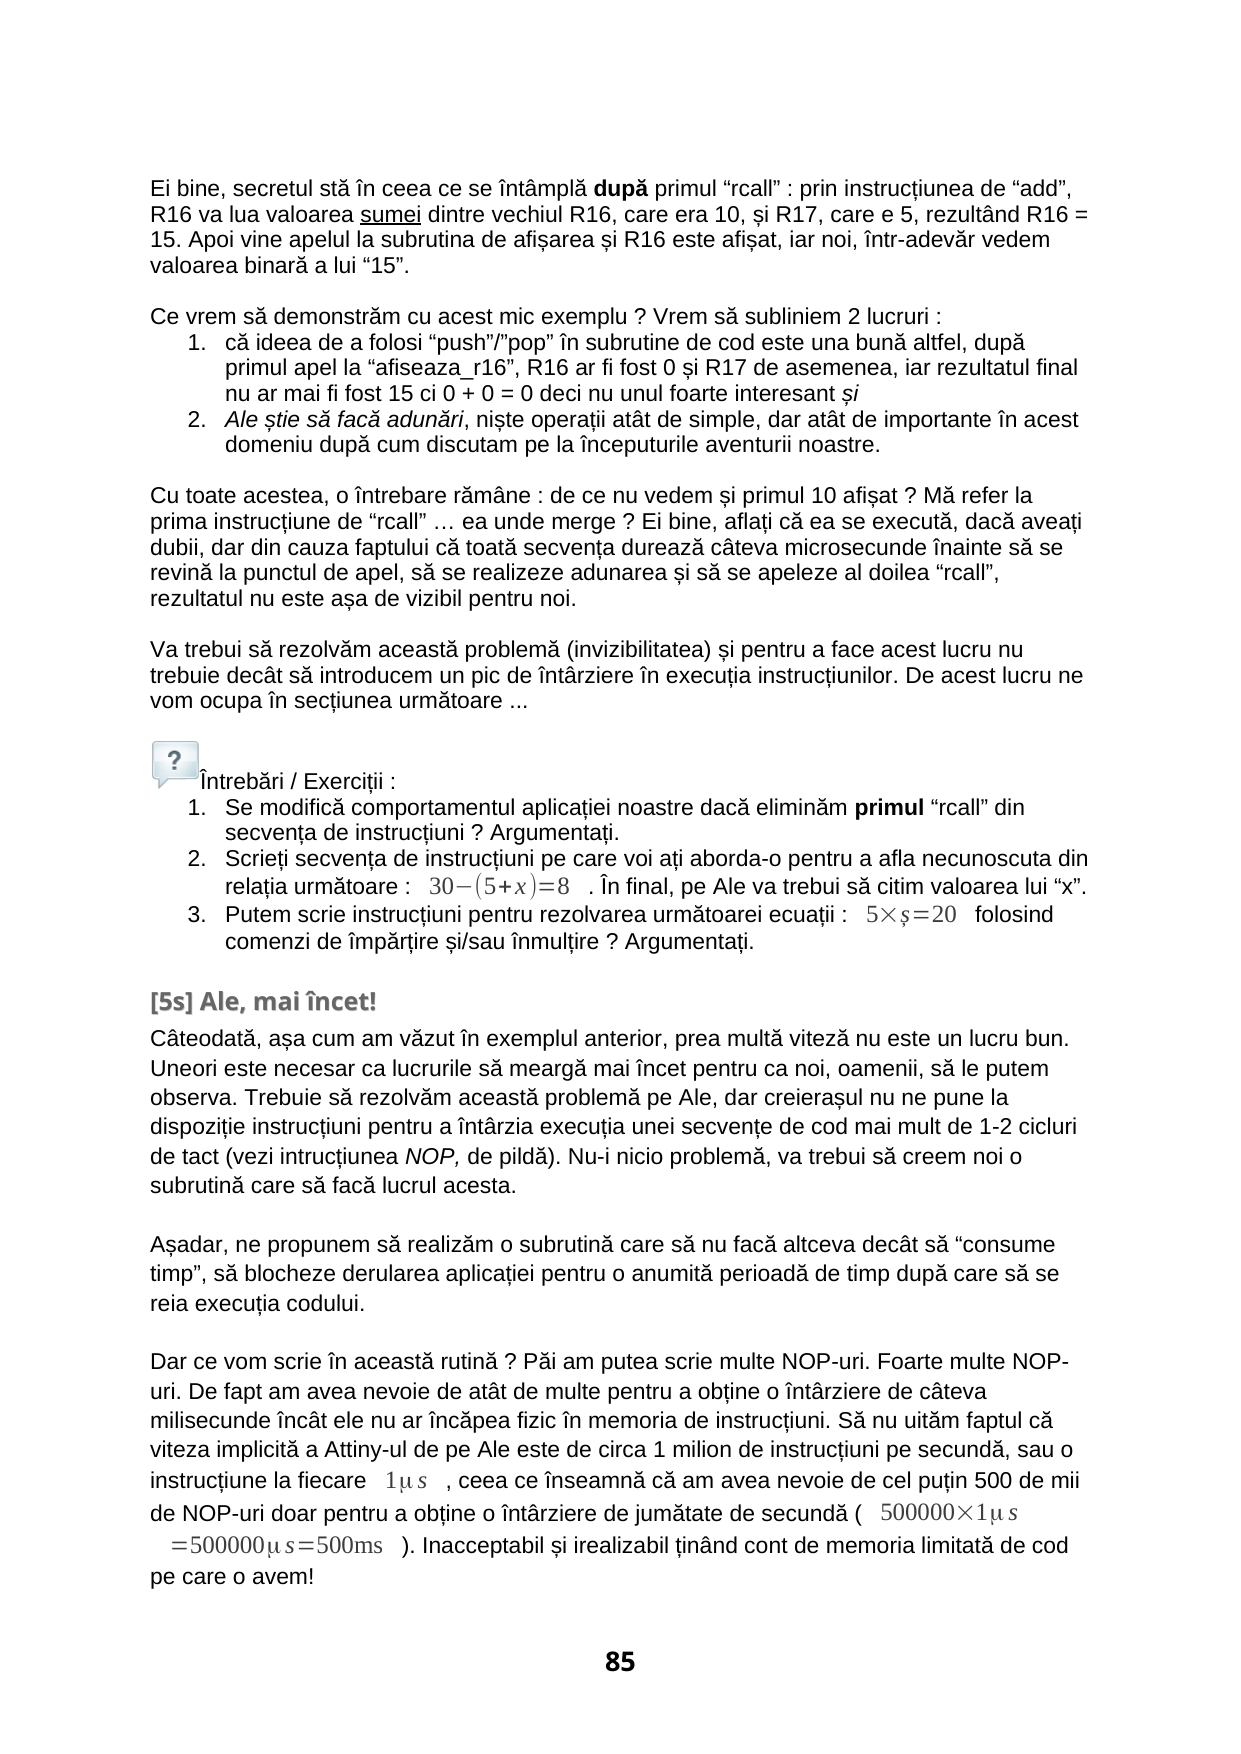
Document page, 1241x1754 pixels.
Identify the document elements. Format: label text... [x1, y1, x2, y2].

text Ce vrem să demonstrăm cu acest mic exemplu ? Vrem să subliniem 2 lucruri : [150, 304, 1091, 329]
text Întrebări / Exerciții : [150, 739, 1091, 794]
text Dar ce vom scrie în această rutină ? Păi am putea scrie multe NOP-uri. Foarte multe NOP-uri. De fapt am avea nevoie de atât de multe pentru a obține o întârziere de câteva milisecunde încât ele nu ar încăpea fizic în memoria de instrucțiuni. Să nu uităm faptul că viteza implicită a Attiny-ul de pe Ale este de circa 1 milion de instrucțiuni pe secundă, sau o instrucțiune la fiecare, ceea ce înseamnă că am avea nevoie de cel puțin 500 de mii de NOP-uri doar pentru a obține o întârziere de jumătate de secundă (). Inacceptabil și irealizabil ținând cont de memoria limitată de cod pe care o avem! [150, 1349, 1091, 1589]
list Scrieți secvența de instrucțiuni pe care voi ați aborda-o pentru a afla necunoscuta din relația următoare :. În final, pe Ale va trebui să citim valoarea lui “x”. [187, 846, 1091, 901]
list că ideea de a folosi “push”/”pop” în subrutine de cod este una bună altfel, după primul apel la “afiseaza_r16”, R16 ar fi fost 0 și R17 de asemenea, iar rezultatul final nu ar mai fi fost 15 ci 0 + 0 = 0 deci nu unul foarte interesant și [187, 329, 1091, 406]
text Câteodată, așa cum am văzut în exemplul anterior, prea multă viteză nu este un lucru bun. Uneori este necesar ca lucrurile să meargă mai încet pentru ca noi, oamenii, să le putem observa. Trebuie să rezolvăm această problemă pe Ale, dar creierașul nu ne pune la dispoziție instrucțiuni pentru a întârzia execuția unei secvențe de cod mai mult de 1-2 cicluri de tact (vezi intrucțiunea NOP, de pildă). Nu-i nicio problemă, va trebui să creem noi o subrutină care să facă lucrul acesta. [150, 1026, 1091, 1198]
text Ei bine, secretul stă în ceea ce se întâmplă după primul “rcall” : prin instrucțiunea de “add”, R16 va lua valoarea sumei dintre vechiul R16, care era 10, și R17, care e 5, rezultând R16 = 15. Apoi vine apelul la subrutina de afișarea și R16 este afișat, iar noi, într-adevăr vedem valoarea binară a lui “15”. [150, 176, 1091, 278]
list Se modifică comportamentul aplicației noastre dacă eliminăm primul “rcall” din secvența de instrucțiuni ? Argumentați. [187, 794, 1091, 846]
list Ale știe să facă adunări, niște operații atât de simple, dar atât de importante în acest domeniu după cum discutam pe la începuturile aventurii noastre. [187, 406, 1091, 457]
picture [150, 739, 200, 790]
text Cu toate acestea, o întrebare rămâne : de ce nu vedem și primul 10 afișat ? Mă refer la prima instrucțiune de “rcall” … ea unde merge ? Ei bine, aflați că ea se execută, dacă aveați dubii, dar din cauza faptului că toată secvența durează câteva microsecunde înainte să se revină la punctul de apel, să se realizeze adunarea și să se apeleze al doilea “rcall”, rezultatul nu este așa de vizibil pentru noi. [150, 483, 1091, 611]
text Așadar, ne propunem să realizăm o subrutină care să nu facă altceva decât să “consume timp”, să blocheze derularea aplicației pentru o anumită perioadă de timp după care să se reia execuția codului. [150, 1232, 1091, 1316]
text Va trebui să rezolvăm această problemă (invizibilitatea) și pentru a face acest lucru nu trebuie decât să introducem un pic de întârziere în execuția instrucțiunilor. De acest lucru ne vom ocupa în secțiunea următoare ... [150, 637, 1091, 714]
subtitle [5s] Ale, mai încet! [150, 983, 1091, 1018]
list Putem scrie instrucțiuni pentru rezolvarea următoarei ecuații :folosind comenzi de împărțire și/sau înmulțire ? Argumentați. [187, 901, 1091, 954]
